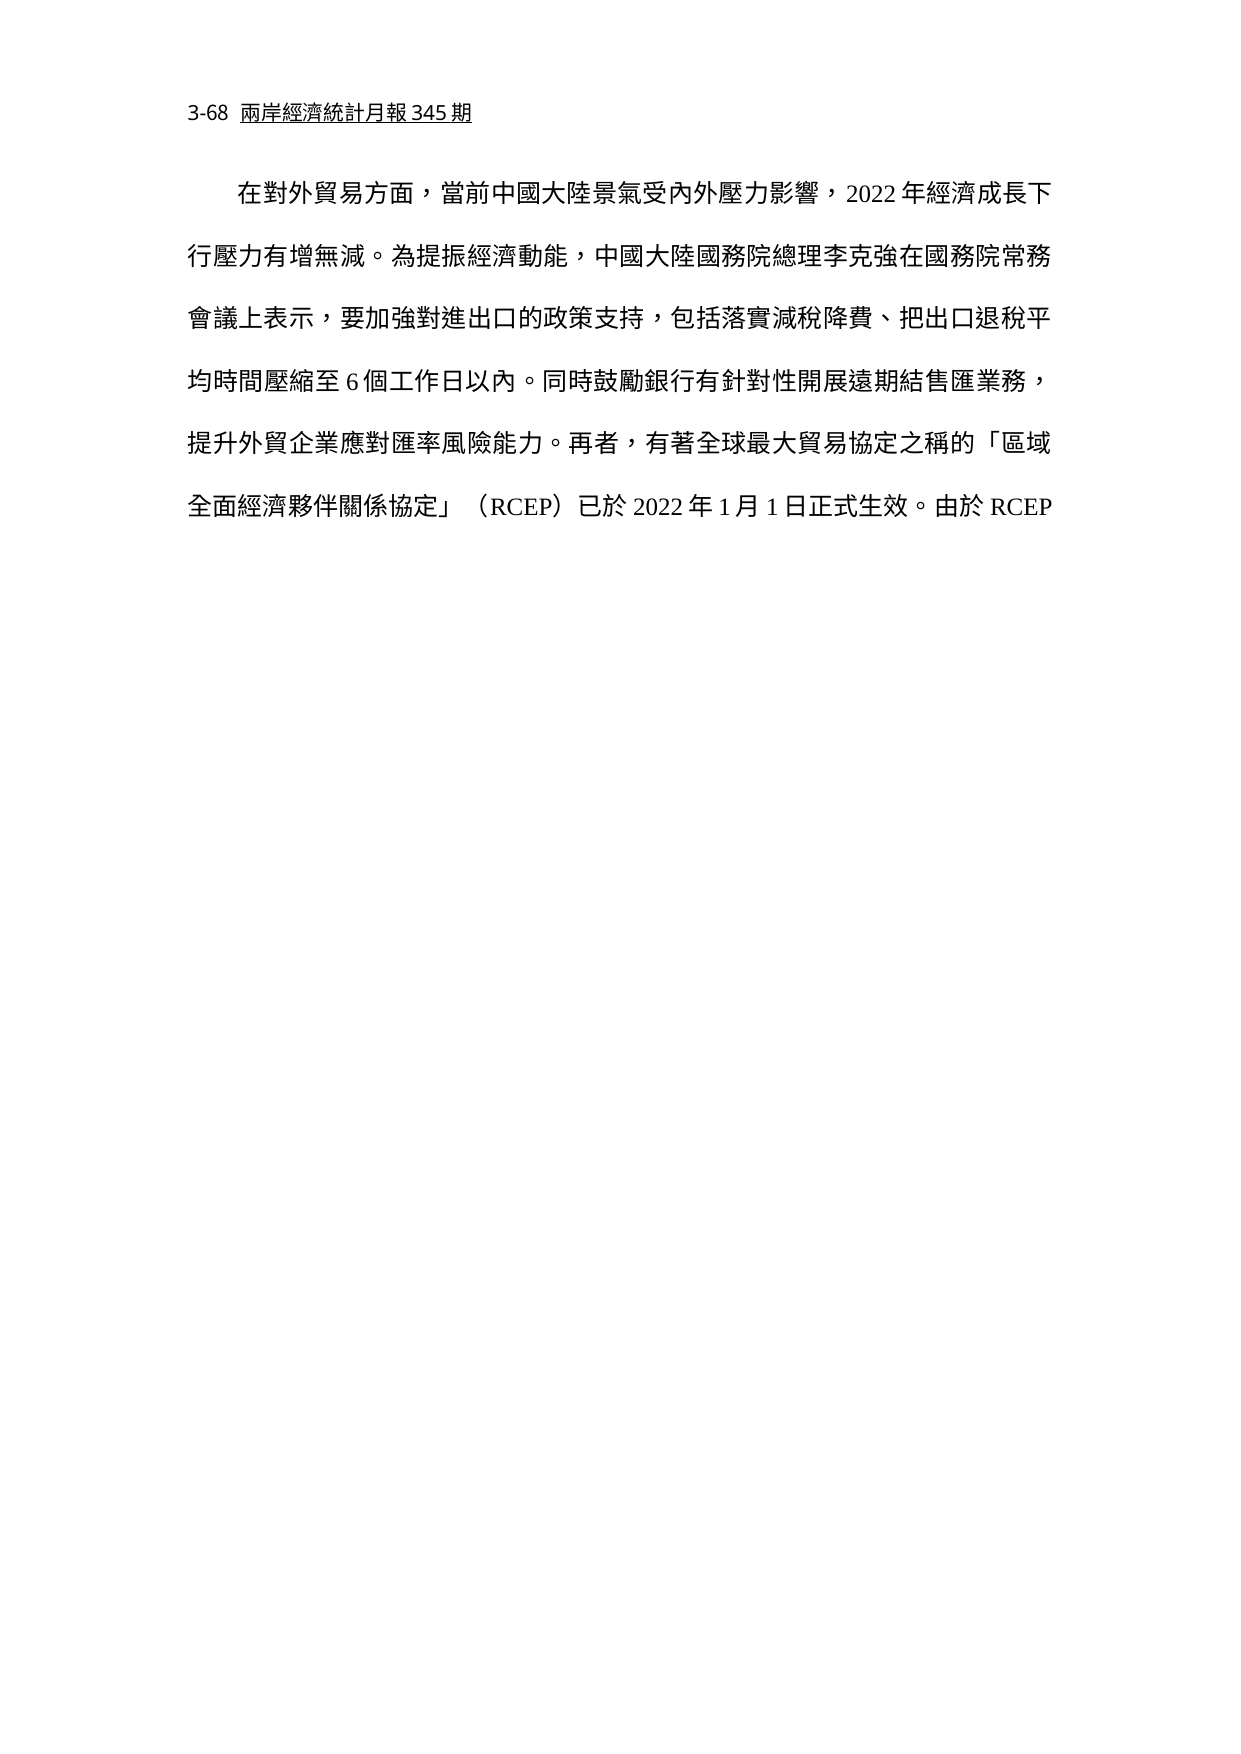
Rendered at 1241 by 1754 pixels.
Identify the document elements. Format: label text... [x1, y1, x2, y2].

text 在對外貿易方面，當前中國大陸景氣受內外壓力影響，2022年經濟成長下行壓力有增無減。為提振經濟動能，中國大陸國務院總理李克強在國務院常務會議上表示，要加強對進出口的政策支持，包括落實減稅降費、把出口退稅平均時間壓縮至6個工作日以內。同時鼓勵銀行有針對性開展遠期結售匯業務，提升外貿企業應對匯率風險能力。再者，有著全球最大貿易協定之稱的「區域全面經濟夥伴關係協定」（RCEP）已於2022年1月1日正式生效。由於RCEP [187, 150, 1053, 525]
